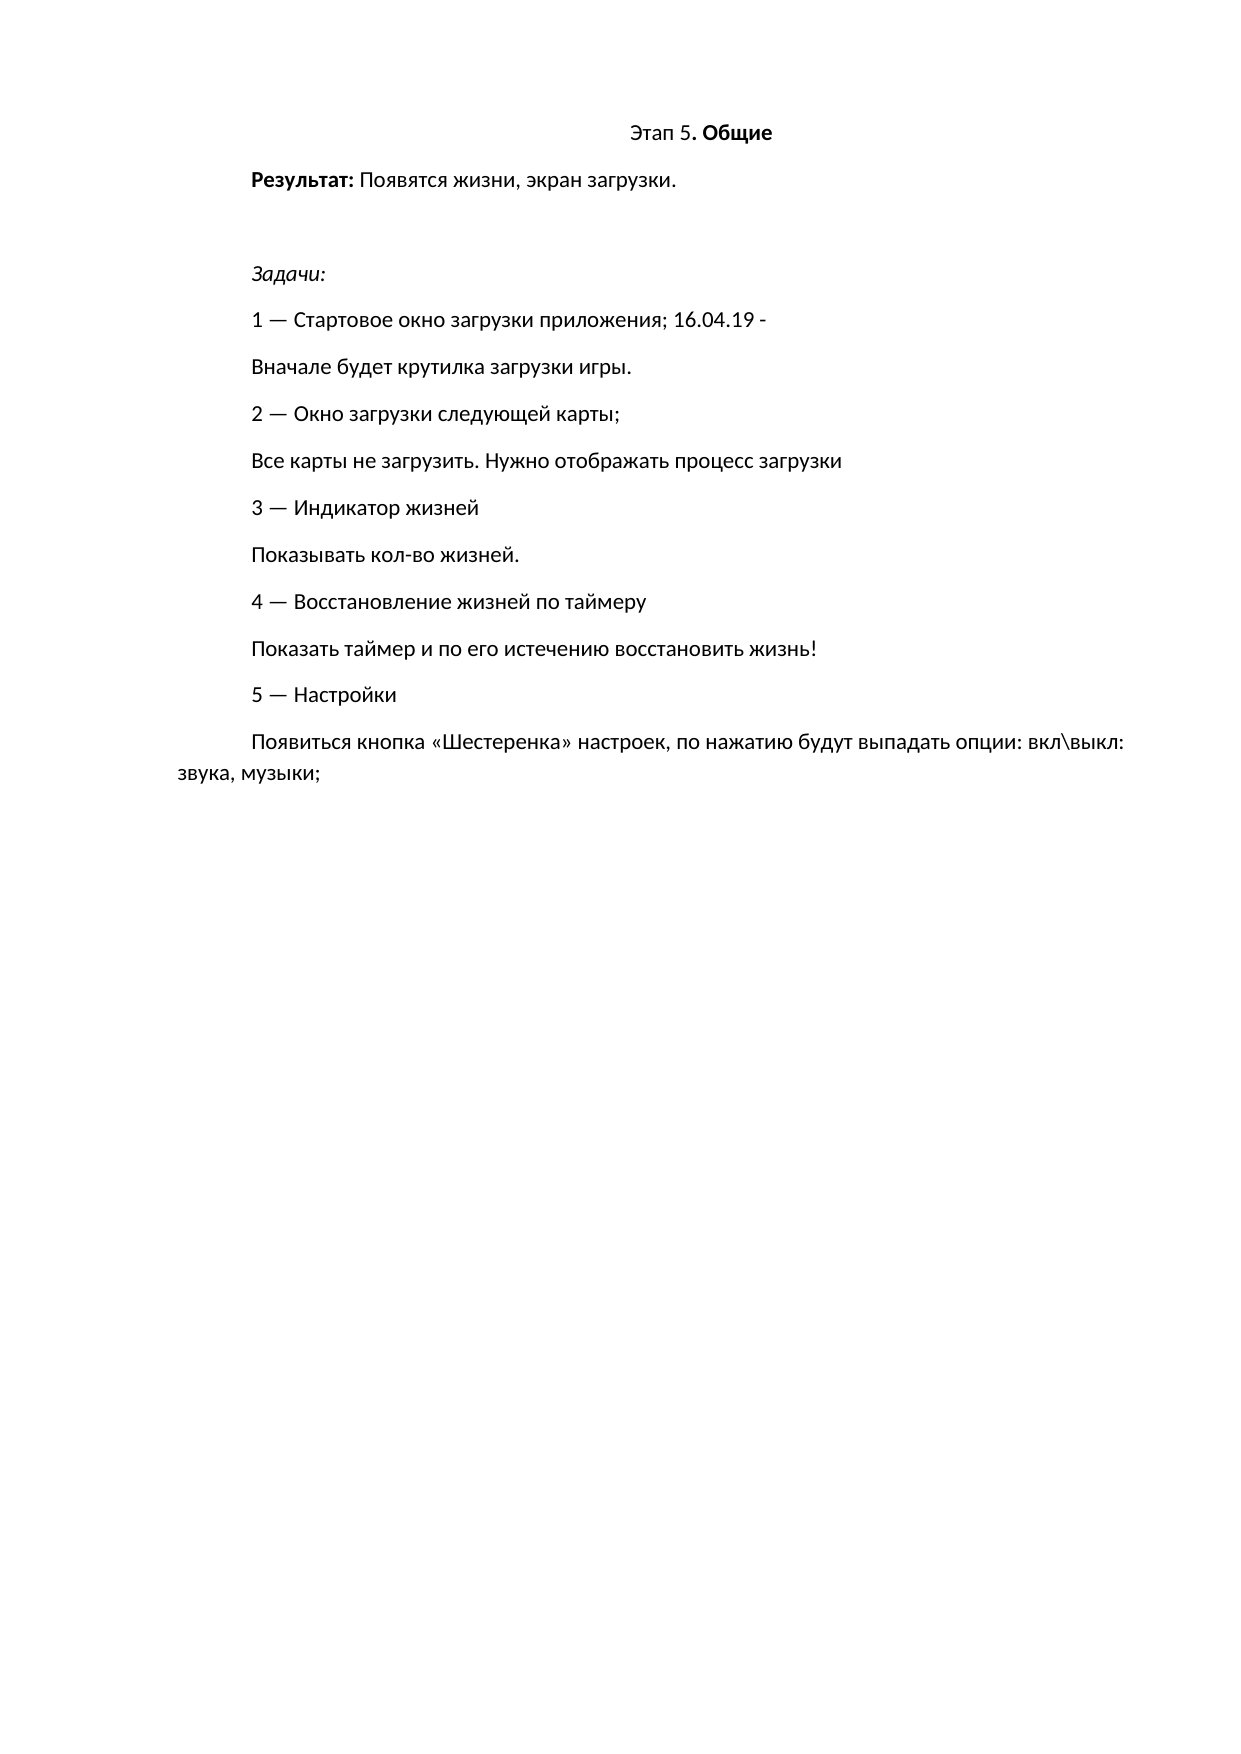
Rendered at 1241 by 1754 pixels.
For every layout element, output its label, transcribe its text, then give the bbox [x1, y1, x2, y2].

text Появиться кнопка «Шестеренка» настроек, по нажатию будут выпадать опции: вкл\выкл: звука, музыки; [177, 727, 1152, 786]
text 4 — Восстановление жизней по таймеру [177, 587, 1152, 615]
text 2 — Окно загрузки следующей карты; [177, 399, 1152, 427]
text 3 — Индикатор жизней [177, 493, 1152, 521]
text Задачи: [177, 259, 1152, 287]
text Все карты не загрузить. Нужно отображать процесс загрузки [177, 446, 1152, 474]
text 1 — Стартовое окно загрузки приложения; 16.04.19 - [177, 306, 1152, 334]
text Результат: Появятся жизни, экран загрузки. [177, 165, 1152, 193]
text Показать таймер и по его истечению восстановить жизнь! [177, 634, 1152, 662]
text Вначале будет крутилка загрузки игры. [177, 352, 1152, 381]
text Этап 5. Общие [177, 118, 1152, 146]
text Показывать кол-во жизней. [177, 540, 1152, 568]
text 5 — Настройки [177, 681, 1152, 709]
